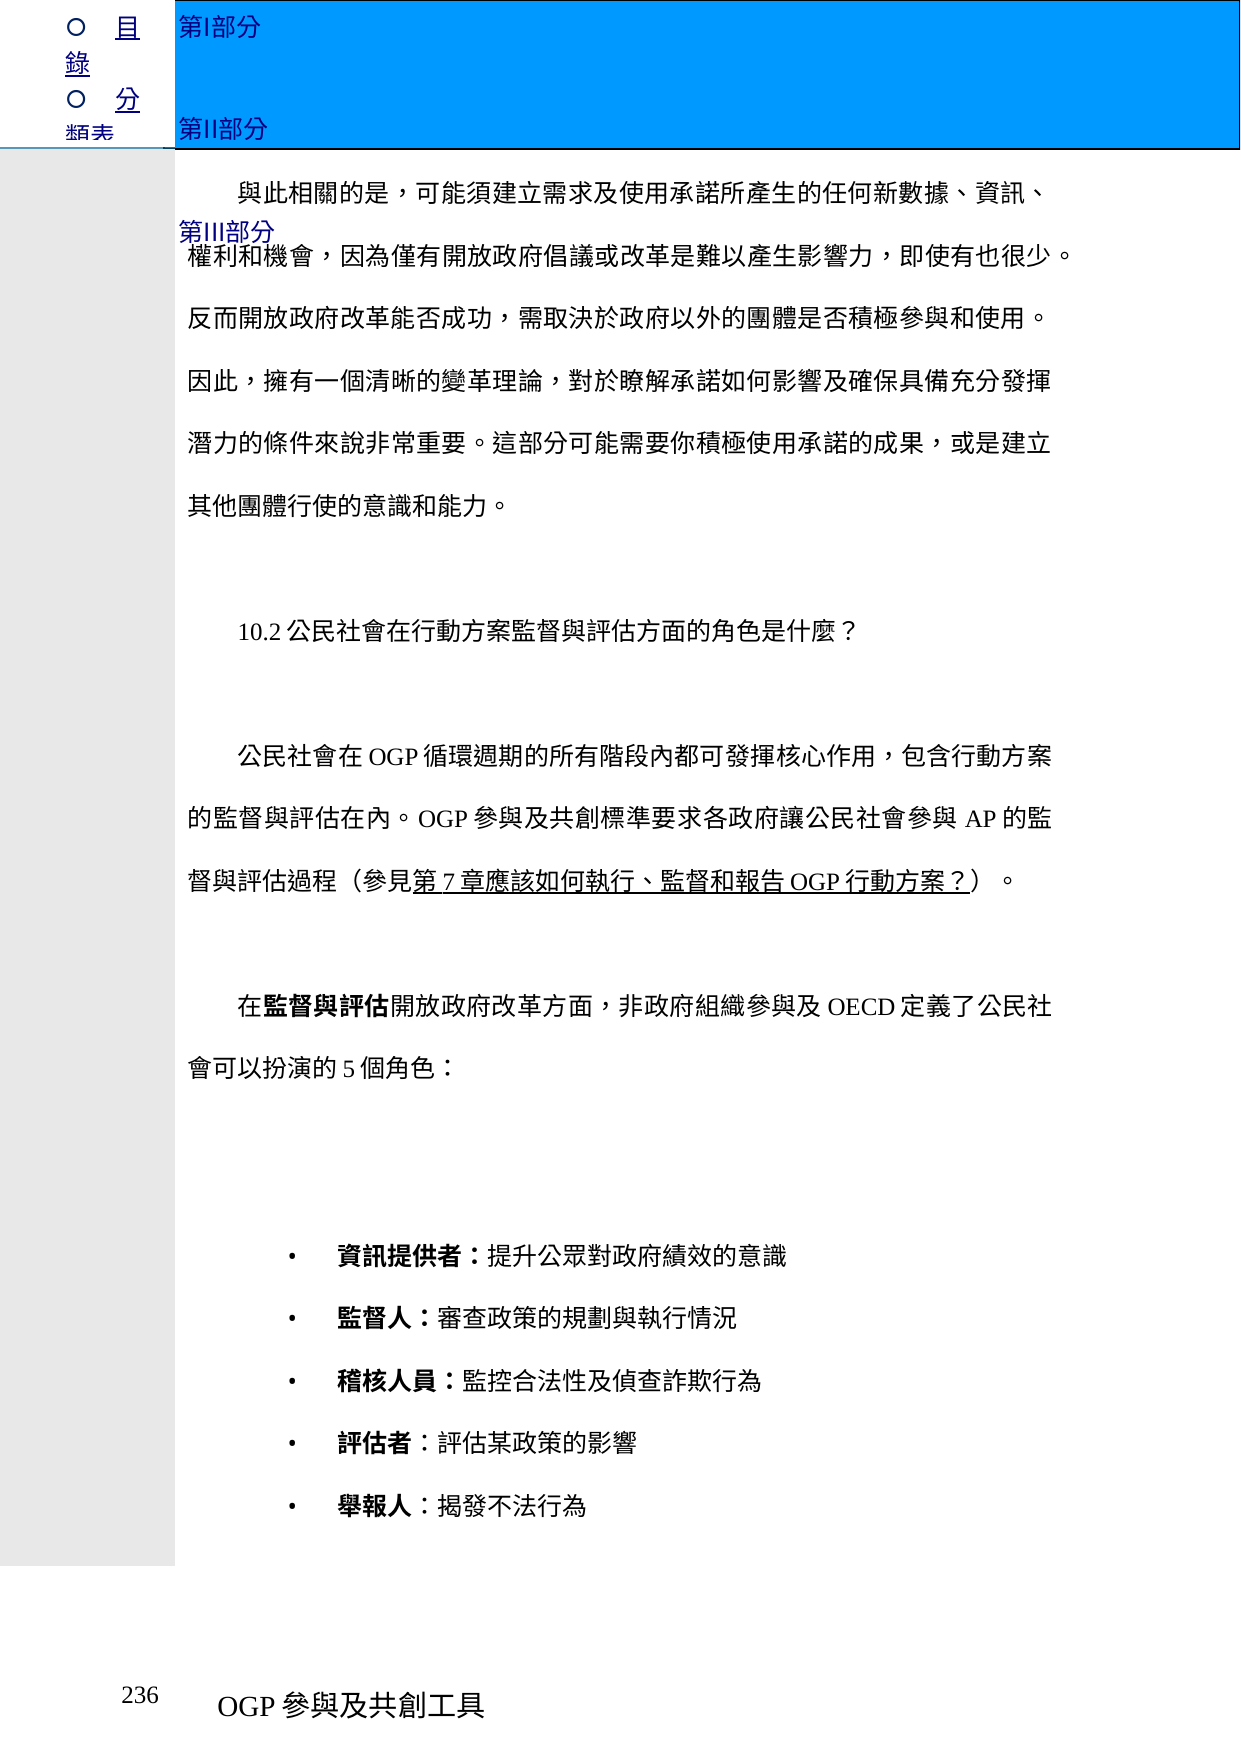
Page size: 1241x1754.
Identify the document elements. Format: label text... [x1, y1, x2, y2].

list 舉報人：揭發不法行為 [287, 1462, 1053, 1525]
list 評估者：評估某政策的影響 [287, 1400, 1053, 1462]
text 在監督與評估開放政府改革方面，非政府組織參與及OECD定義了公民社會可以扮演的5個角色： [187, 962, 1053, 1087]
text 公民社會在OGP循環週期的所有階段內都可發揮核心作用，包含行動方案的監督與評估在內。OGP參與及共創標準要求各政府讓公民社會參與AP的監督與評估過程（參見第7章應該如何執行、監督和報告OGP行動方案？）。 [187, 712, 1053, 900]
text 與此相關的是，可能須建立需求及使用承諾所產生的任何新數據、資訊、權利和機會，因為僅有開放政府倡議或改革是難以產生影響力，即使有也很少。反而開放政府改革能否成功，需取決於政府以外的團體是否積極參與和使用。因此，擁有一個清晰的變革理論，對於瞭解承諾如何影響及確保具備充分發揮潛力的條件來說非常重要。這部分可能需要你積極使用承諾的成果，或是建立其他團體行使的意識和能力。 [187, 150, 1053, 525]
list 稽核人員：監控合法性及偵查詐欺行為 [287, 1337, 1053, 1400]
list 監督人：審查政策的規劃與執行情況 [287, 1275, 1053, 1337]
list 資訊提供者：提升公眾對政府績效的意識 [287, 1212, 1053, 1275]
text 10.2公民社會在行動方案監督與評估方面的角色是什麼？ [187, 587, 1053, 650]
